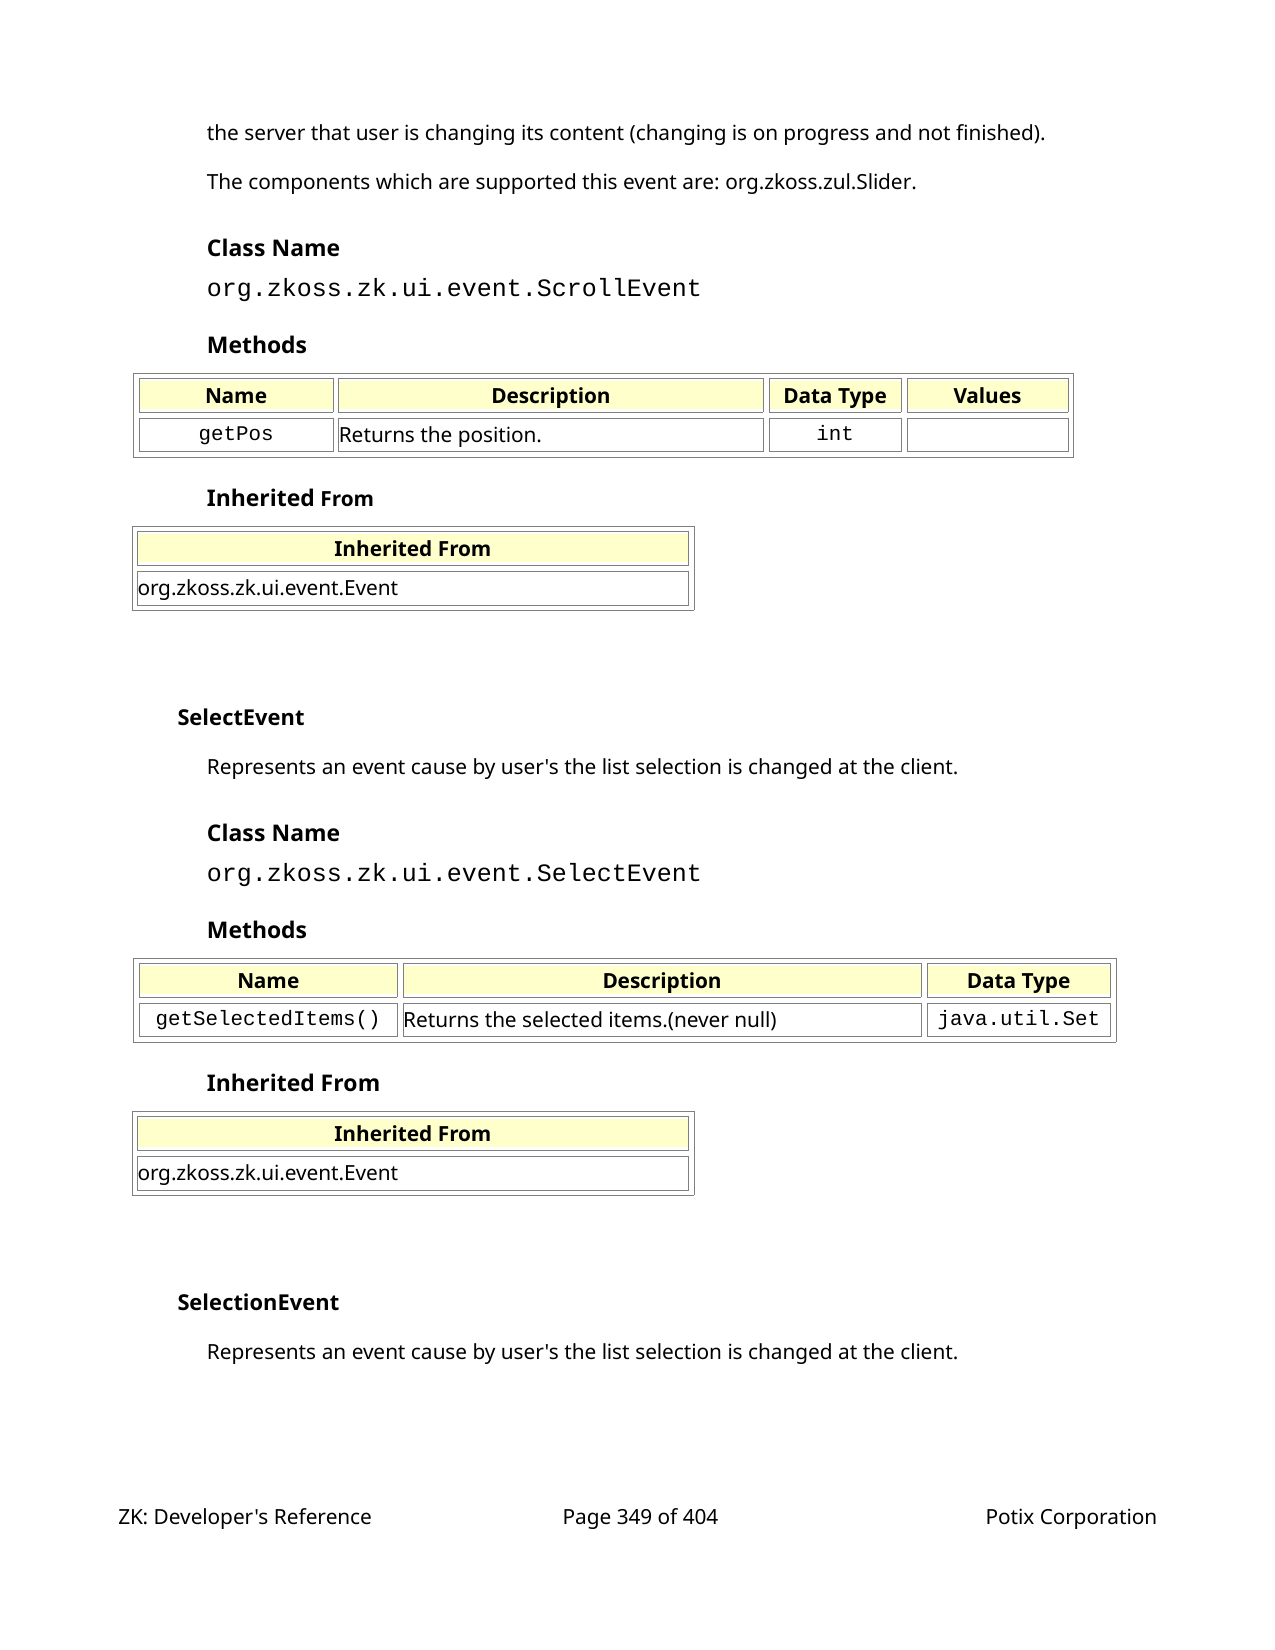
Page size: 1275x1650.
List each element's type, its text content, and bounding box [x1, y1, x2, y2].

table_cell Returns the position. [336, 412, 766, 451]
subtitle Methods [207, 914, 1157, 945]
text the server that user is changing its content (changing is on progress and not finished). [207, 118, 1157, 146]
text Represents an event cause by user's the list selection is changed at the client. [207, 1337, 1157, 1365]
table_cell Returns the selected items.(never null) [400, 997, 924, 1036]
table_cell org.zkoss.zk.ui.event.Event [134, 565, 691, 604]
text org.zkoss.zk.ui.event.SelectEvent [207, 861, 1157, 889]
table_cell int [766, 412, 904, 451]
table_cell [904, 412, 1071, 451]
table_header Data Type [766, 374, 904, 412]
table_header Name [136, 374, 336, 412]
table_cell org.zkoss.zk.ui.event.Event [134, 1150, 691, 1189]
table_cell [908, 419, 1068, 451]
subtitle Inherited From [207, 1067, 1157, 1098]
table_header Inherited From [134, 1112, 691, 1150]
table_cell getSelectedItems() [136, 997, 400, 1036]
table_header Inherited From [134, 527, 691, 565]
subtitle Class Name [207, 232, 1157, 263]
table_header Description [400, 959, 924, 997]
table_cell getPos [136, 412, 336, 451]
text org.zkoss.zk.ui.event.ScrollEvent [207, 276, 1157, 304]
text The components which are supported this event are: org.zkoss.zul.Slider. [207, 167, 1157, 195]
table_header Data Type [924, 959, 1113, 997]
table_cell java.util.Set [924, 997, 1113, 1036]
table_header Values [904, 374, 1071, 412]
table_header Name [136, 959, 400, 997]
table_header Description [336, 374, 766, 412]
text Represents an event cause by user's the list selection is changed at the client. [207, 752, 1157, 780]
subtitle SelectEvent [177, 701, 1157, 731]
subtitle Methods [207, 329, 1157, 360]
subtitle SelectionEvent [177, 1286, 1157, 1316]
subtitle Class Name [207, 817, 1157, 848]
subtitle Inherited From [207, 482, 1157, 513]
